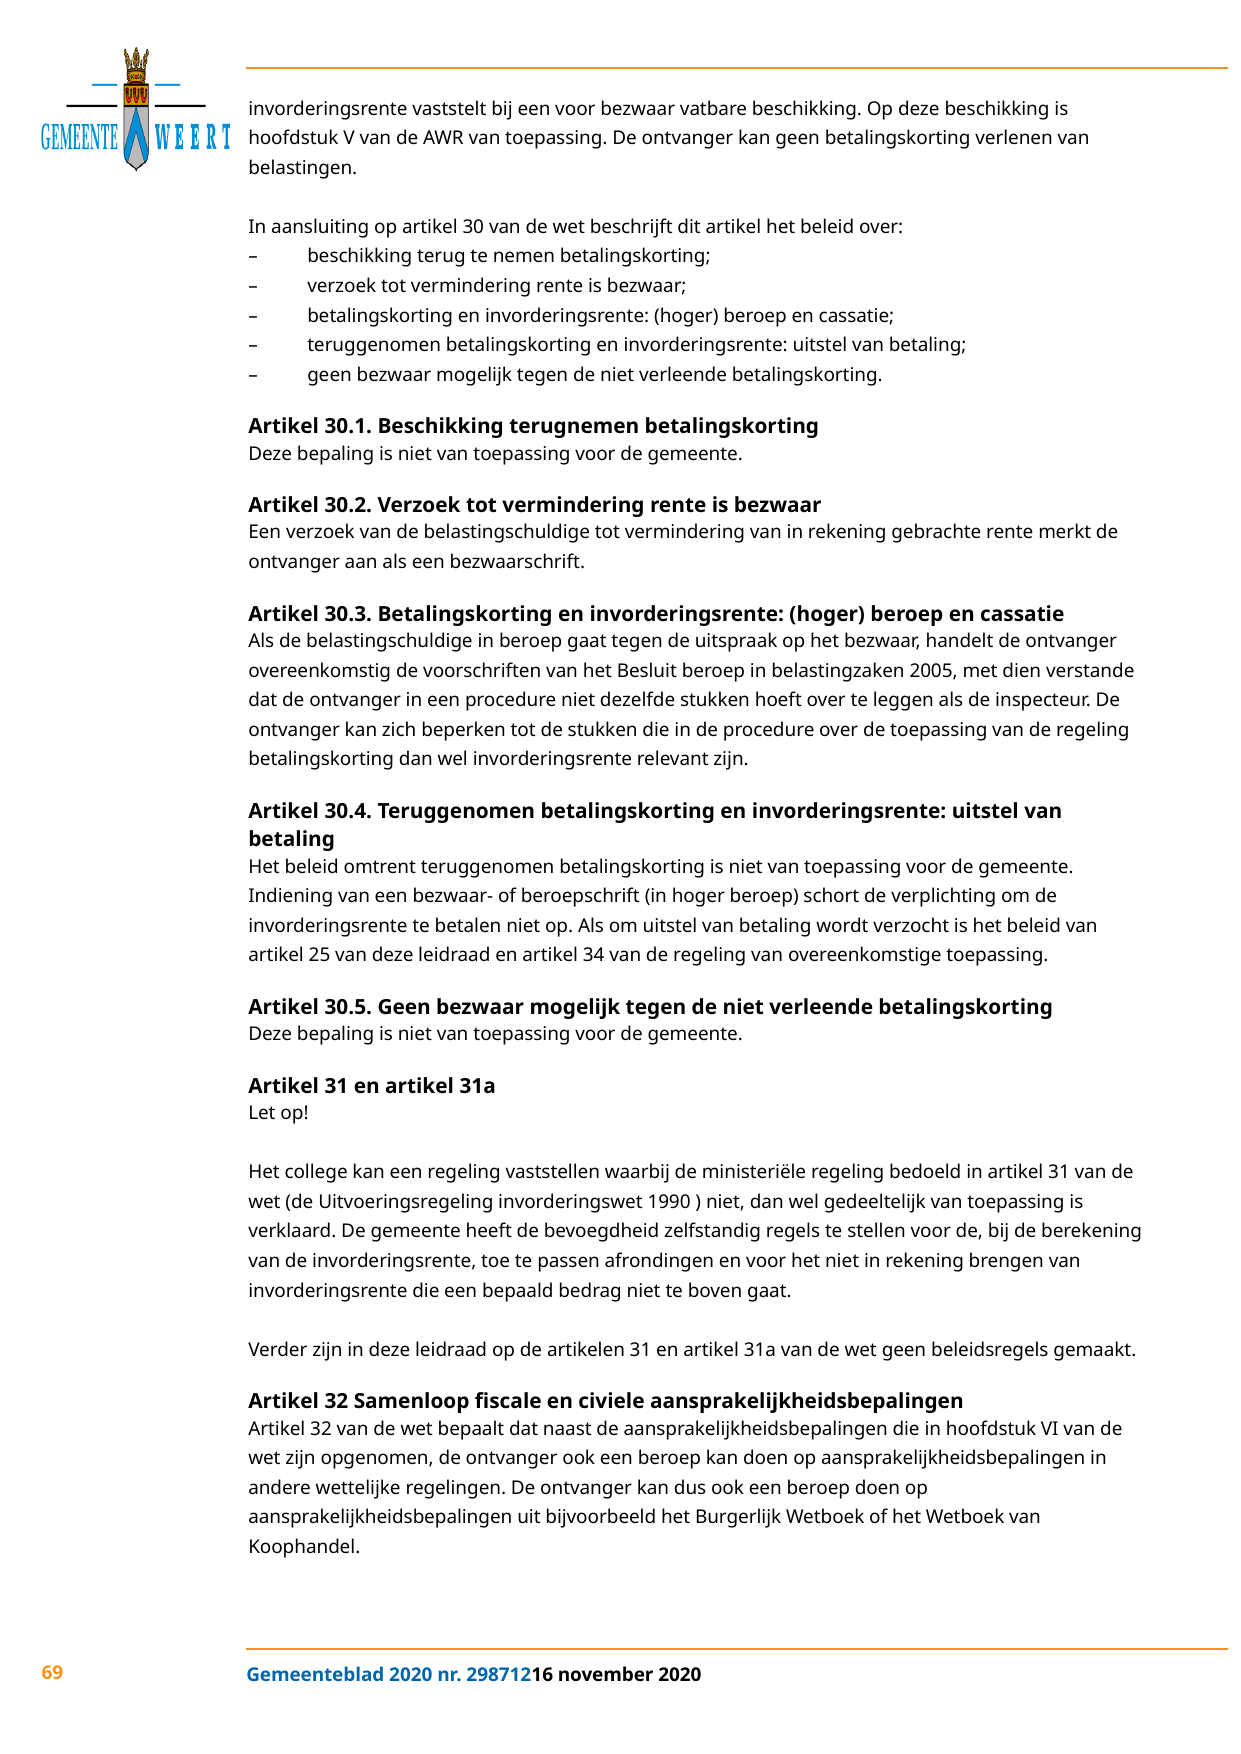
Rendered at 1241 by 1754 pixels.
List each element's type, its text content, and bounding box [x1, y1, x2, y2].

picture [41, 47, 231, 172]
text Het beleid omtrent teruggenomen betalingskorting is niet van toepassing voor de gemeente. [248, 853, 1152, 878]
list teruggenomen betalingskorting en invorderingsrente: uitstel van betaling; [248, 331, 1152, 357]
list verzoek tot vermindering rente is bezwaar; [248, 272, 1152, 298]
text Artikel 31 en artikel 31a [248, 1071, 1152, 1099]
text Artikel 30.2. Verzoek tot vermindering rente is bezwaar [248, 490, 1152, 519]
text Deze bepaling is niet van toepassing voor de gemeente. [248, 440, 1152, 466]
text Verder zijn in deze leidraad op de artikelen 31 en artikel 31a van de wet geen beleidsregels gemaakt. [248, 1336, 1152, 1362]
list beschikking terug te nemen betalingskorting; [248, 243, 1152, 268]
list geen bezwaar mogelijk tegen de niet verleende betalingskorting. [248, 361, 1152, 387]
text Artikel 32 van de wet bepaalt dat naast de aansprakelijkheidsbepalingen die in hoofdstuk VI van de wet zijn opgenomen, de ontvanger ook een beroep kan doen op aansprakelijkheidsbepalingen in andere wettelijke regelingen. De ontvanger kan dus ook een beroep doen op aansprakelijkheidsbepalingen uit bijvoorbeeld het Burgerlijk Wetboek of het Wetboek van Koophandel. [248, 1415, 1152, 1559]
text Let op! [248, 1099, 1152, 1125]
text Indiening van een bezwaar- of beroepschrift (in hoger beroep) schort de verplichting om de invorderingsrente te betalen niet op. Als om uitstel van betaling wordt verzocht is het beleid van artikel 25 van deze leidraad en artikel 34 van de regeling van overeenkomstige toepassing. [248, 882, 1152, 967]
text Het college kan een regeling vaststellen waarbij de ministeriële regeling bedoeld in artikel 31 van de wet (de Uitvoeringsregeling invorderingswet 1990 ) niet, dan wel gedeeltelijk van toepassing is verklaard. De gemeente heeft de bevoegdheid zelfstandig regels te stellen voor de, bij de berekening van de invorderingsrente, toe te passen afrondingen en voor het niet in rekening brengen van invorderingsrente die een bepaald bedrag niet te boven gaat. [248, 1158, 1152, 1302]
text Artikel 30.5. Geen bezwaar mogelijk tegen de niet verleende betalingskorting [248, 992, 1152, 1020]
text Deze bepaling is niet van toepassing voor de gemeente. [248, 1020, 1152, 1046]
text Artikel 30.3. Betalingskorting en invorderingsrente: (hoger) beroep en cassatie [248, 599, 1152, 627]
text Artikel 32 Samenloop fiscale en civiele aansprakelijkheidsbepalingen [248, 1386, 1152, 1415]
text Als de belastingschuldige in beroep gaat tegen de uitspraak op het bezwaar, handelt de ontvanger overeenkomstig de voorschriften van het Besluit beroep in belastingzaken 2005, met dien verstande dat de ontvanger in een procedure niet dezelfde stukken hoeft over te leggen als de inspecteur. De ontvanger kan zich beperken tot de stukken die in de procedure over de toepassing van de regeling betalingskorting dan wel invorderingsrente relevant zijn. [248, 627, 1152, 771]
text In aansluiting op artikel 30 van de wet beschrijft dit artikel het beleid over: [248, 213, 1152, 239]
text Een verzoek van de belastingschuldige tot vermindering van in rekening gebrachte rente merkt de ontvanger aan als een bezwaarschrift. [248, 519, 1152, 574]
text Artikel 30.4. Teruggenomen betalingskorting en invorderingsrente: uitstel van betaling [248, 796, 1152, 853]
text invorderingsrente vaststelt bij een voor bezwaar vatbare beschikking. Op deze beschikking is hoofdstuk V van de AWR van toepassing. De ontvanger kan geen betalingskorting verlenen van belastingen. [248, 95, 1152, 180]
text Artikel 30.1. Beschikking terugnemen betalingskorting [248, 411, 1152, 440]
list betalingskorting en invorderingsrente: (hoger) beroep en cassatie; [248, 302, 1152, 328]
